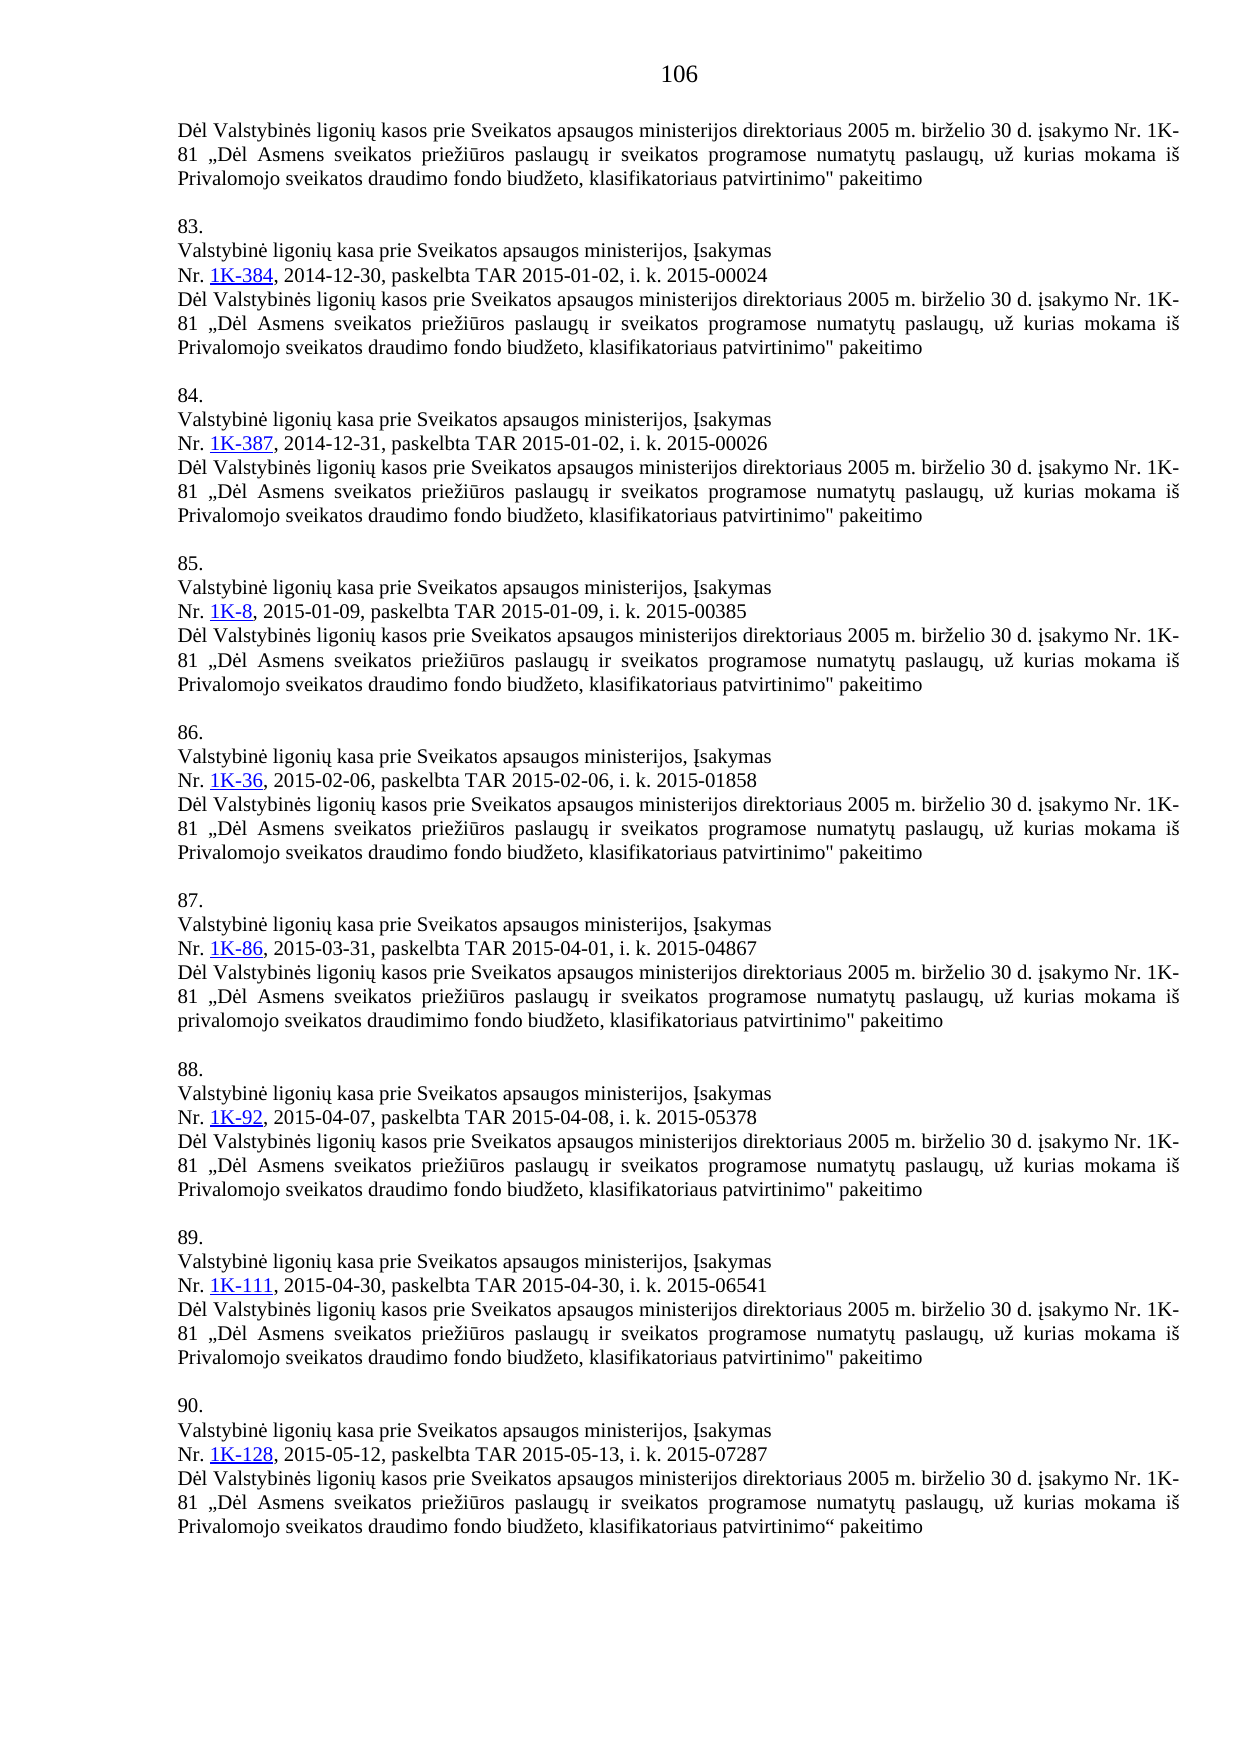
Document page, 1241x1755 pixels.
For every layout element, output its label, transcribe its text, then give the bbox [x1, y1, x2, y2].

text 83. [177, 214, 1181, 238]
text Dėl Valstybinės ligonių kasos prie Sveikatos apsaugos ministerijos direktoriaus 2005 m. birželio 30 d. įsakymo Nr. 1K-81 „Dėl Asmens sveikatos priežiūros paslaugų ir sveikatos programose numatytų paslaugų, už kurias mokama iš Privalomojo sveikatos draudimo fondo biudžeto, klasifikatoriaus patvirtinimo" pakeitimo [177, 118, 1181, 190]
text Valstybinė ligonių kasa prie Sveikatos apsaugos ministerijos, Įsakymas [177, 912, 1181, 936]
text Valstybinė ligonių kasa prie Sveikatos apsaugos ministerijos, Įsakymas [177, 1417, 1181, 1442]
text Dėl Valstybinės ligonių kasos prie Sveikatos apsaugos ministerijos direktoriaus 2005 m. birželio 30 d. įsakymo Nr. 1K-81 „Dėl Asmens sveikatos priežiūros paslaugų ir sveikatos programose numatytų paslaugų, už kurias mokama iš Privalomojo sveikatos draudimo fondo biudžeto, klasifikatoriaus patvirtinimo" pakeitimo [177, 623, 1181, 696]
text 87. [177, 888, 1181, 912]
text Dėl Valstybinės ligonių kasos prie Sveikatos apsaugos ministerijos direktoriaus 2005 m. birželio 30 d. įsakymo Nr. 1K-81 „Dėl Asmens sveikatos priežiūros paslaugų ir sveikatos programose numatytų paslaugų, už kurias mokama iš Privalomojo sveikatos draudimo fondo biudžeto, klasifikatoriaus patvirtinimo“ pakeitimo [177, 1466, 1181, 1538]
text 89. [177, 1225, 1181, 1249]
text Valstybinė ligonių kasa prie Sveikatos apsaugos ministerijos, Įsakymas [177, 407, 1181, 431]
text Nr. 1K-387, 2014-12-31, paskelbta TAR 2015-01-02, i. k. 2015-00026 [177, 431, 1181, 455]
text Nr. 1K-86, 2015-03-31, paskelbta TAR 2015-04-01, i. k. 2015-04867 [177, 936, 1181, 960]
text Nr. 1K-92, 2015-04-07, paskelbta TAR 2015-04-08, i. k. 2015-05378 [177, 1105, 1181, 1129]
text Valstybinė ligonių kasa prie Sveikatos apsaugos ministerijos, Įsakymas [177, 1249, 1181, 1273]
text Valstybinė ligonių kasa prie Sveikatos apsaugos ministerijos, Įsakymas [177, 238, 1181, 262]
text Dėl Valstybinės ligonių kasos prie Sveikatos apsaugos ministerijos direktoriaus 2005 m. birželio 30 d. įsakymo Nr. 1K-81 „Dėl Asmens sveikatos priežiūros paslaugų ir sveikatos programose numatytų paslaugų, už kurias mokama iš privalomojo sveikatos draudimimo fondo biudžeto, klasifikatoriaus patvirtinimo" pakeitimo [177, 960, 1181, 1032]
text 88. [177, 1057, 1181, 1081]
text Dėl Valstybinės ligonių kasos prie Sveikatos apsaugos ministerijos direktoriaus 2005 m. birželio 30 d. įsakymo Nr. 1K-81 „Dėl Asmens sveikatos priežiūros paslaugų ir sveikatos programose numatytų paslaugų, už kurias mokama iš Privalomojo sveikatos draudimo fondo biudžeto, klasifikatoriaus patvirtinimo" pakeitimo [177, 792, 1181, 864]
text Nr. 1K-384, 2014-12-30, paskelbta TAR 2015-01-02, i. k. 2015-00024 [177, 262, 1181, 287]
text 90. [177, 1393, 1181, 1417]
text Valstybinė ligonių kasa prie Sveikatos apsaugos ministerijos, Įsakymas [177, 744, 1181, 768]
text Valstybinė ligonių kasa prie Sveikatos apsaugos ministerijos, Įsakymas [177, 575, 1181, 599]
text Valstybinė ligonių kasa prie Sveikatos apsaugos ministerijos, Įsakymas [177, 1081, 1181, 1105]
text Nr. 1K-8, 2015-01-09, paskelbta TAR 2015-01-09, i. k. 2015-00385 [177, 599, 1181, 623]
text Nr. 1K-36, 2015-02-06, paskelbta TAR 2015-02-06, i. k. 2015-01858 [177, 768, 1181, 792]
text Dėl Valstybinės ligonių kasos prie Sveikatos apsaugos ministerijos direktoriaus 2005 m. birželio 30 d. įsakymo Nr. 1K-81 „Dėl Asmens sveikatos priežiūros paslaugų ir sveikatos programose numatytų paslaugų, už kurias mokama iš Privalomojo sveikatos draudimo fondo biudžeto, klasifikatoriaus patvirtinimo" pakeitimo [177, 455, 1181, 527]
text Nr. 1K-128, 2015-05-12, paskelbta TAR 2015-05-13, i. k. 2015-07287 [177, 1442, 1181, 1466]
text 84. [177, 383, 1181, 407]
text 85. [177, 551, 1181, 575]
text 86. [177, 720, 1181, 744]
text Dėl Valstybinės ligonių kasos prie Sveikatos apsaugos ministerijos direktoriaus 2005 m. birželio 30 d. įsakymo Nr. 1K-81 „Dėl Asmens sveikatos priežiūros paslaugų ir sveikatos programose numatytų paslaugų, už kurias mokama iš Privalomojo sveikatos draudimo fondo biudžeto, klasifikatoriaus patvirtinimo" pakeitimo [177, 1297, 1181, 1369]
text Dėl Valstybinės ligonių kasos prie Sveikatos apsaugos ministerijos direktoriaus 2005 m. birželio 30 d. įsakymo Nr. 1K-81 „Dėl Asmens sveikatos priežiūros paslaugų ir sveikatos programose numatytų paslaugų, už kurias mokama iš Privalomojo sveikatos draudimo fondo biudžeto, klasifikatoriaus patvirtinimo" pakeitimo [177, 287, 1181, 359]
text Nr. 1K-111, 2015-04-30, paskelbta TAR 2015-04-30, i. k. 2015-06541 [177, 1273, 1181, 1297]
text Dėl Valstybinės ligonių kasos prie Sveikatos apsaugos ministerijos direktoriaus 2005 m. birželio 30 d. įsakymo Nr. 1K-81 „Dėl Asmens sveikatos priežiūros paslaugų ir sveikatos programose numatytų paslaugų, už kurias mokama iš Privalomojo sveikatos draudimo fondo biudžeto, klasifikatoriaus patvirtinimo" pakeitimo [177, 1129, 1181, 1201]
